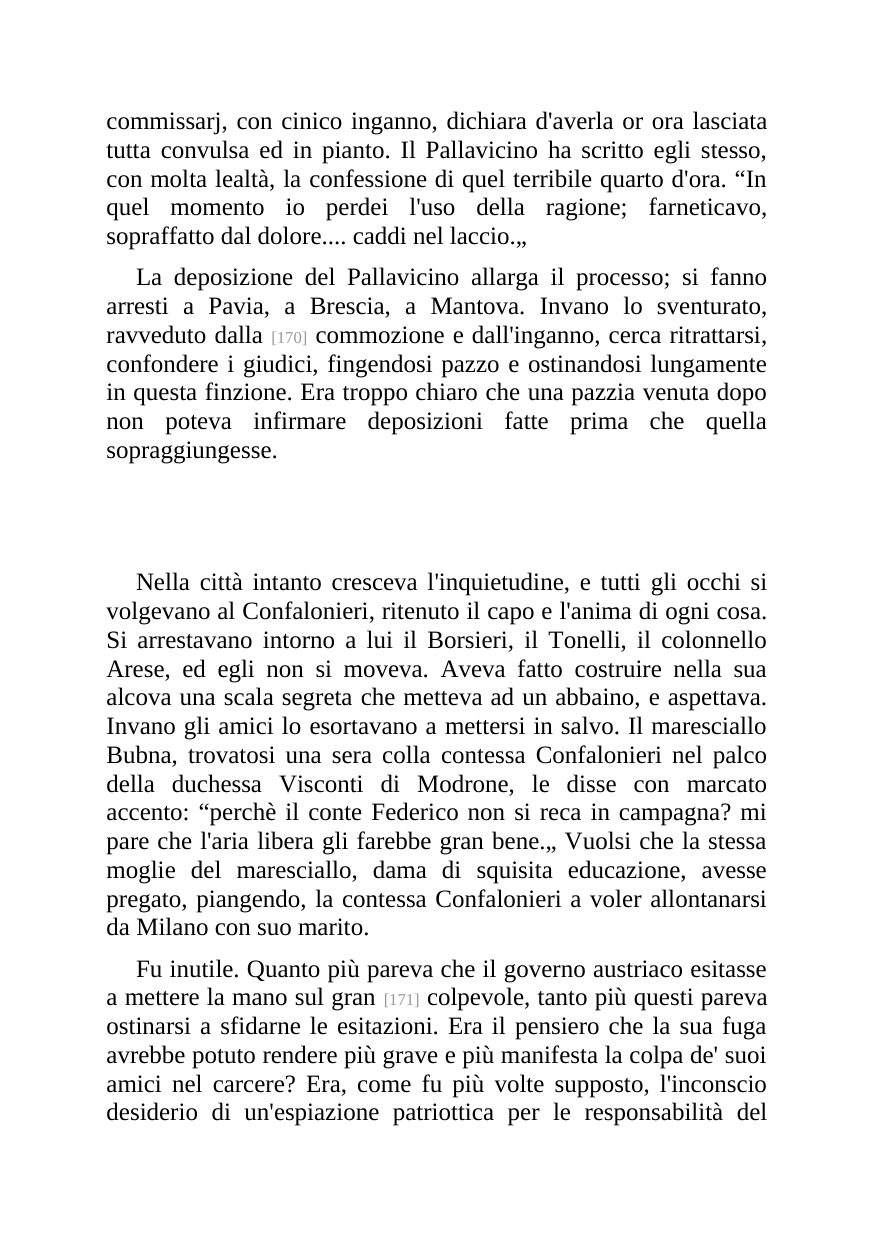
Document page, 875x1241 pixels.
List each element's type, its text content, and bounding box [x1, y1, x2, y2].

text Fu inutile. Quanto più pareva che il governo austriaco esitasse a mettere la mano sul gran [171] colpevole, tanto più questi pareva ostinarsi a sfidarne le esitazioni. Era il pensiero che la sua fuga avrebbe potuto rendere più grave e più manifesta la colpa de' suoi amici nel carcere? Era, come fu più volte supposto, l'inconscio desiderio di un'espiazione patriottica per le responsabilità del [106, 954, 768, 1126]
text La deposizione del Pallavicino allarga il processo; si fanno arresti a Pavia, a Brescia, a Mantova. Invano lo sventurato, ravveduto dalla [170] commozione e dall'inganno, cerca ritrattarsi, confondere i giudici, fingendosi pazzo e ostinandosi lungamente in questa finzione. Era troppo chiaro che una pazzia venuta dopo non poteva infirmare deposizioni fatte prima che quella sopraggiungesse. [106, 262, 768, 464]
text Nella città intanto cresceva l'inquietudine, e tutti gli occhi si volgevano al Confalonieri, ritenuto il capo e l'anima di ogni cosa. Si arrestavano intorno a lui il Borsieri, il Tonelli, il colonnello Arese, ed egli non si moveva. Aveva fatto costruire nella sua alcova una scala segreta che metteva ad un abbaino, e aspettava. Invano gli amici lo esortavano a mettersi in salvo. Il maresciallo Bubna, trovatosi una sera colla contessa Confalonieri nel palco della duchessa Visconti di Modrone, le disse con marcato accento: “perchè il conte Federico non si reca in campagna? mi pare che l'aria libera gli farebbe gran bene.„ Vuolsi che la stessa moglie del maresciallo, dama di squisita educazione, avesse pregato, piangendo, la contessa Confalonieri a voler allontanarsi da Milano con suo marito. [106, 567, 768, 941]
text commissarj, con cinico inganno, dichiara d'averla or ora lasciata tutta convulsa ed in pianto. Il Pallavicino ha scritto egli stesso, con molta lealtà, la confessione di quel terribile quarto d'ora. “In quel momento io perdei l'uso della ragione; farneticavo, sopraffatto dal dolore.... caddi nel laccio.„ [106, 106, 768, 250]
